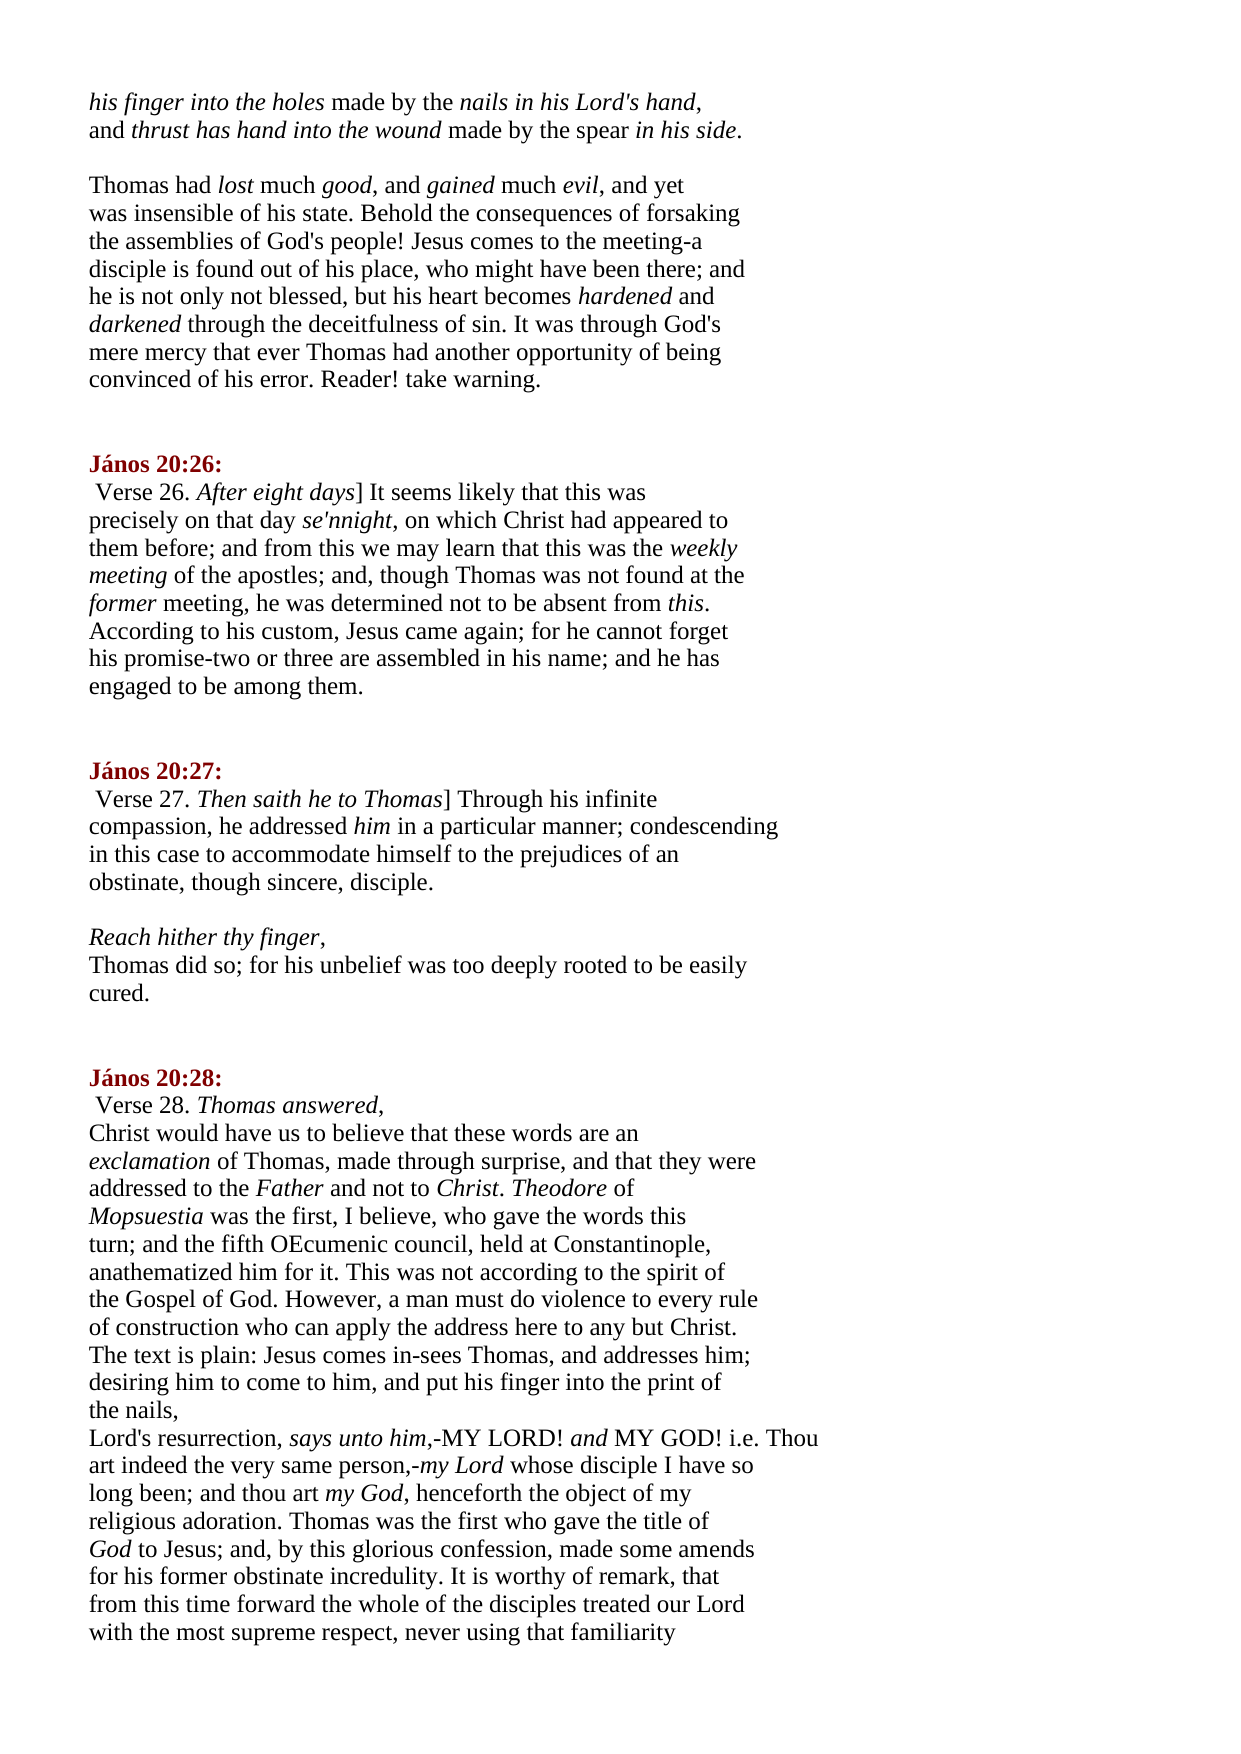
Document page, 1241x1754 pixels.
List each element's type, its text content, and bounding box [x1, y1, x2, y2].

text Verse 27. Then saith he to Thomas] Through his infinite compassion, he addressed him in a particular manner; condescending in this case to accommodate himself to the prejudices of an obstinate, though sincere, disciple. Reach hither thy finger, Thomas did so; for his unbelief was too deeply rooted to be easily cured. [88, 785, 1152, 1034]
text János 20:28: [88, 1064, 1152, 1091]
text his finger into the holes made by the nails in his Lord's hand, and thrust has hand into the wound made by the spear in his side. Thomas had lost much good, and gained much evil, and yet was insensible of his state. Behold the consequences of forsaking the assemblies of God's people! Jesus comes to the meeting-a disciple is found out of his place, who might have been there; and he is not only not blessed, but his heart becomes hardened and darkened through the deceitfulness of sin. It was through God's mere mercy that ever Thomas had another opportunity of being convinced of his error. Reader! take warning. [88, 88, 1152, 421]
text János 20:26: [88, 451, 1152, 478]
text János 20:27: [88, 757, 1152, 785]
text Verse 28. Thomas answered, Christ would have us to believe that these words are an exclamation of Thomas, made through surprise, and that they were addressed to the Father and not to Christ. Theodore of Mopsuestia was the first, I believe, who gave the words this turn; and the fifth OEcumenic council, held at Constantinople, anathematized him for it. This was not according to the spirit of the Gospel of God. However, a man must do violence to every rule of construction who can apply the address here to any but Christ. The text is plain: Jesus comes in-sees Thomas, and addresses him; desiring him to come to him, and put his finger into the print of the nails, Lord's resurrection, says unto him,-MY LORD! and MY GOD! i.e. Thou art indeed the very same person,-my Lord whose disciple I have so long been; and thou art my God, henceforth the object of my religious adoration. Thomas was the first who gave the title of God to Jesus; and, by this glorious confession, made some amends for his former obstinate incredulity. It is worthy of remark, that from this time forward the whole of the disciples treated our Lord with the most supreme respect, never using that familiarity [88, 1091, 1152, 1646]
text Verse 26. After eight days] It seems likely that this was precisely on that day se'nnight, on which Christ had appeared to them before; and from this we may learn that this was the weekly meeting of the apostles; and, though Thomas was not found at the former meeting, he was determined not to be absent from this. According to his custom, Jesus came again; for he cannot forget his promise-two or three are assembled in his name; and he has engaged to be among them. [88, 478, 1152, 728]
